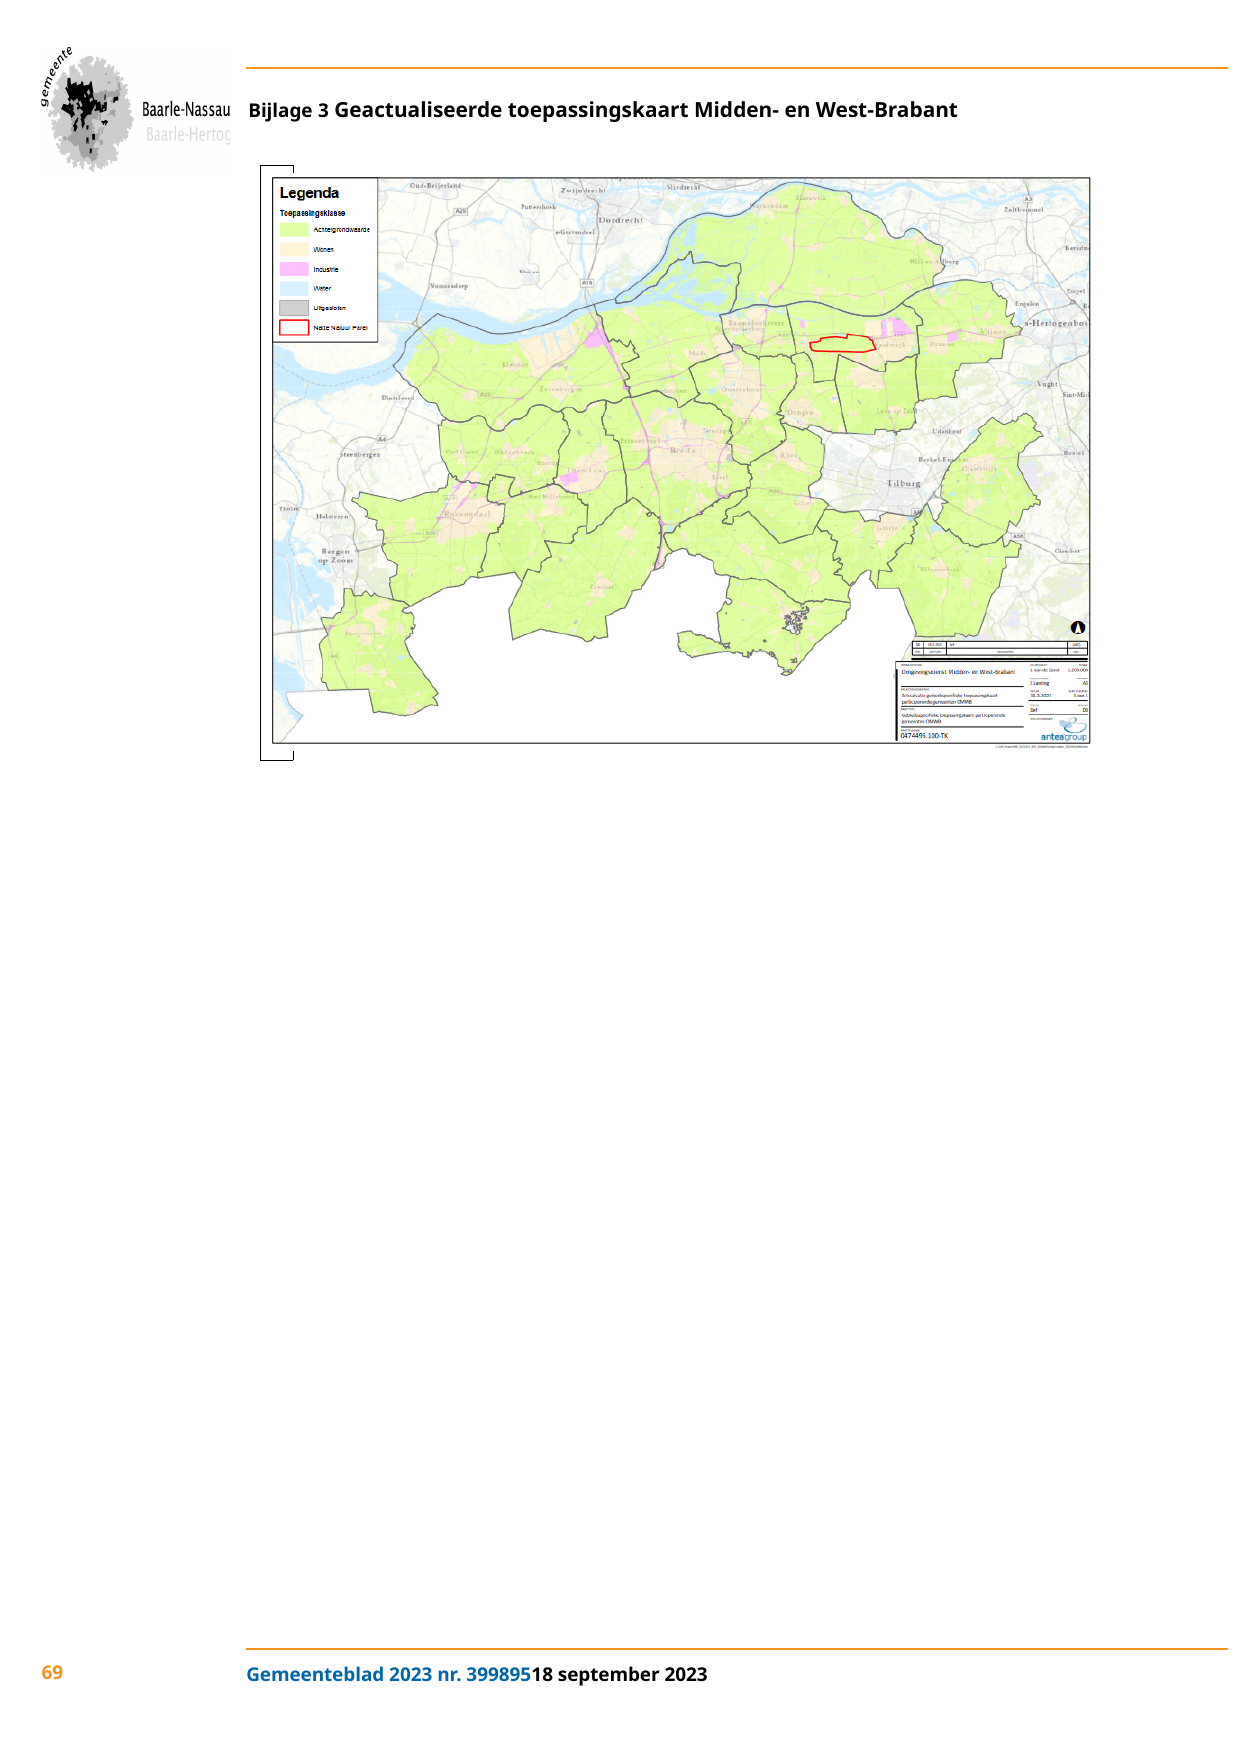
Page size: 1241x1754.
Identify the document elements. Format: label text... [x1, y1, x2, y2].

text Bijlage 3 Geactualiseerde toepassingskaart Midden- en West-Brabant [248, 95, 1152, 123]
picture [268, 173, 1095, 751]
picture [41, 47, 231, 172]
